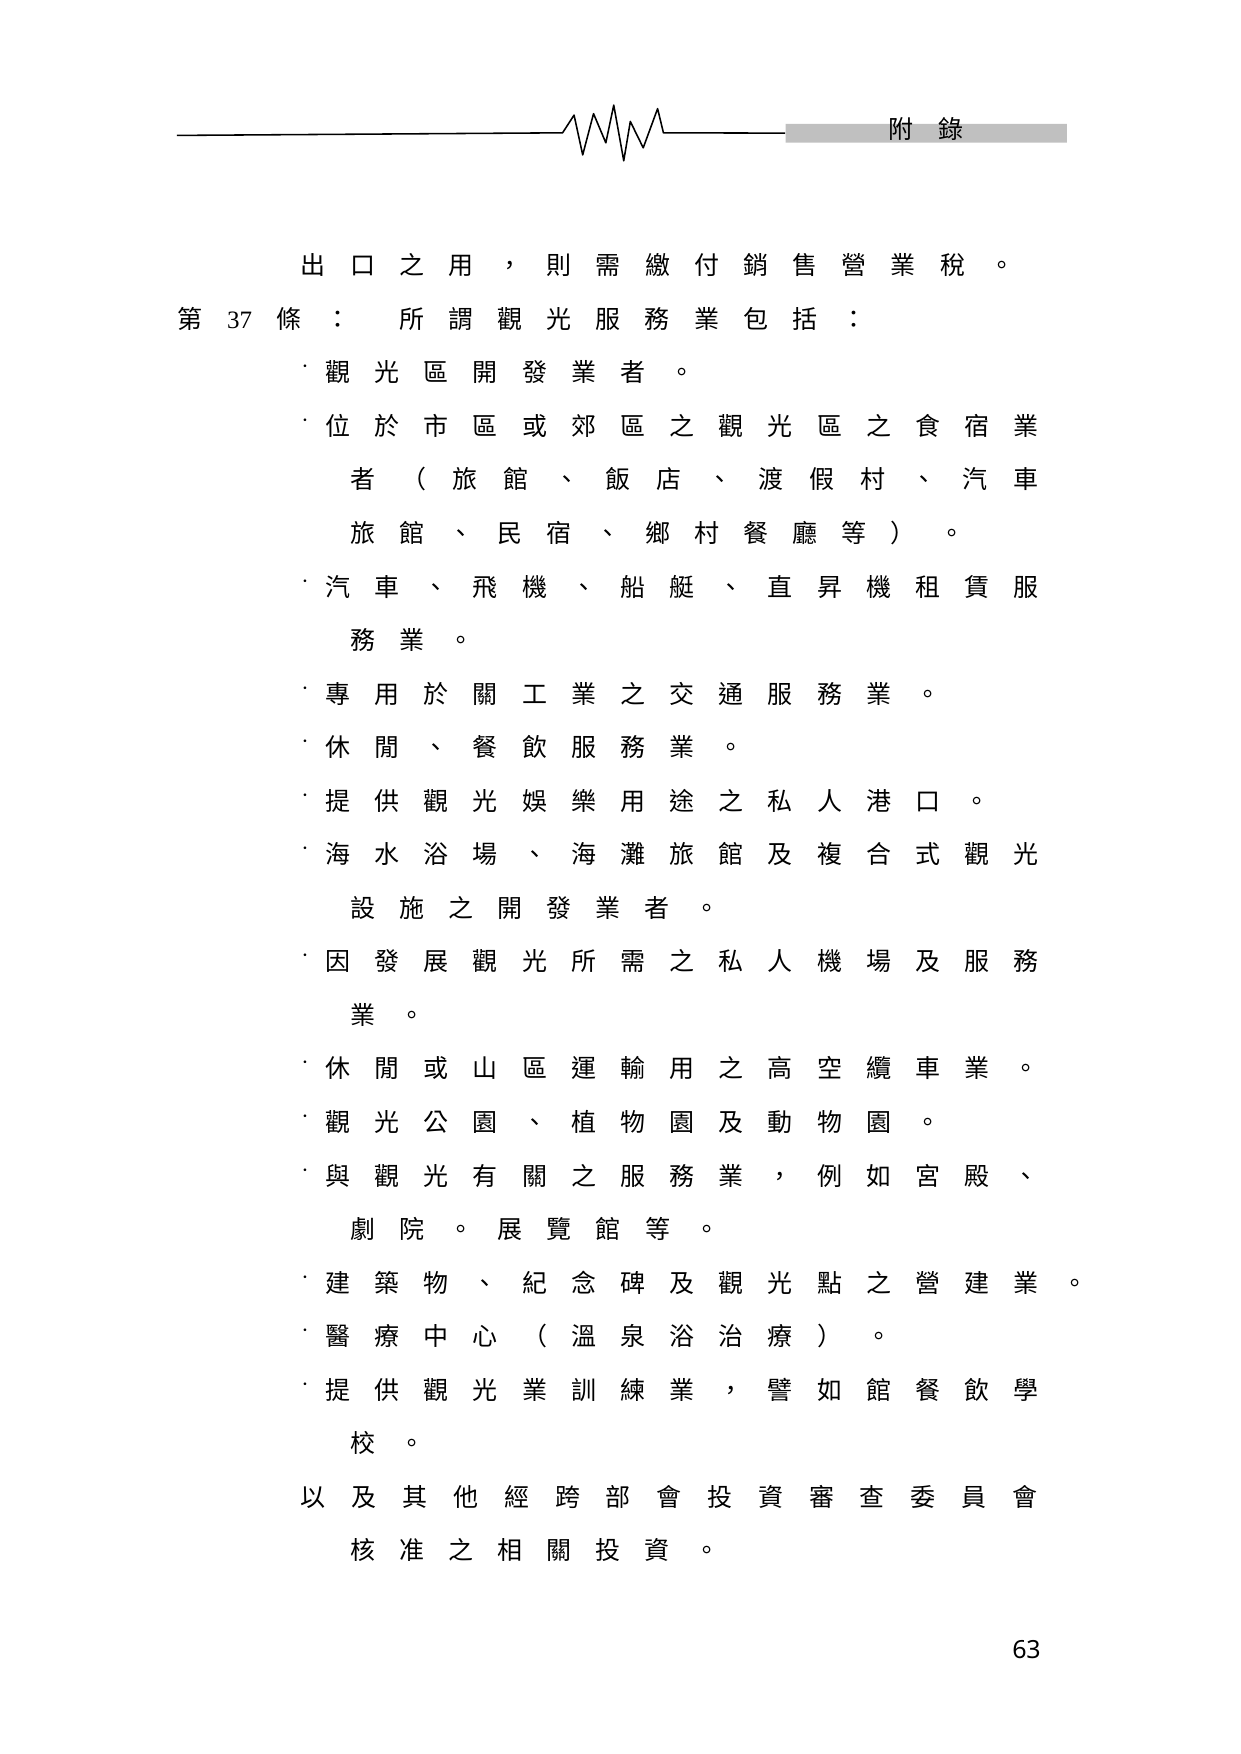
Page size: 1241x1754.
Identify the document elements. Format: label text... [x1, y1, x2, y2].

text ˙觀光區開發業者。 [288, 344, 1063, 398]
text ˙提供觀光娛樂用途之私人港口。 [288, 773, 1063, 826]
text ˙休閒、餐飲服務業。 [288, 719, 1063, 773]
text ˙海水浴場、海灘旅館及複合式觀光設施之開發業者。 [288, 826, 1063, 933]
text 第37條： 所謂觀光服務業包括： [178, 291, 1063, 344]
text 出口之用，則需繳付銷售營業稅。 [178, 237, 1063, 291]
text 以及其他經跨部會投資審查委員會核准之相關投資。 [288, 1469, 1063, 1576]
text ˙觀光公園、植物園及動物園。 [288, 1094, 1063, 1147]
text ˙汽車、飛機、船艇、直昇機租賃服務業。 [288, 558, 1063, 666]
text ˙專用於關工業之交通服務業。 [288, 666, 1063, 719]
text ˙建築物、紀念碑及觀光點之營建業。 [288, 1254, 1063, 1308]
text ˙位於市區或郊區之觀光區之食宿業者（旅館、飯店、渡假村、汽車旅館、民宿、鄉村餐廳等）。 [288, 398, 1063, 558]
text ˙因發展觀光所需之私人機場及服務業。 [288, 933, 1063, 1040]
text ˙醫療中心（溫泉浴治療）。 [288, 1308, 1063, 1362]
text ˙與觀光有關之服務業，例如宮殿、劇院。展覽館等。 [288, 1147, 1063, 1254]
text ˙休閒或山區運輸用之高空纜車業。 [288, 1040, 1063, 1094]
text ˙提供觀光業訓練業，譬如館餐飲學校。 [288, 1362, 1063, 1469]
